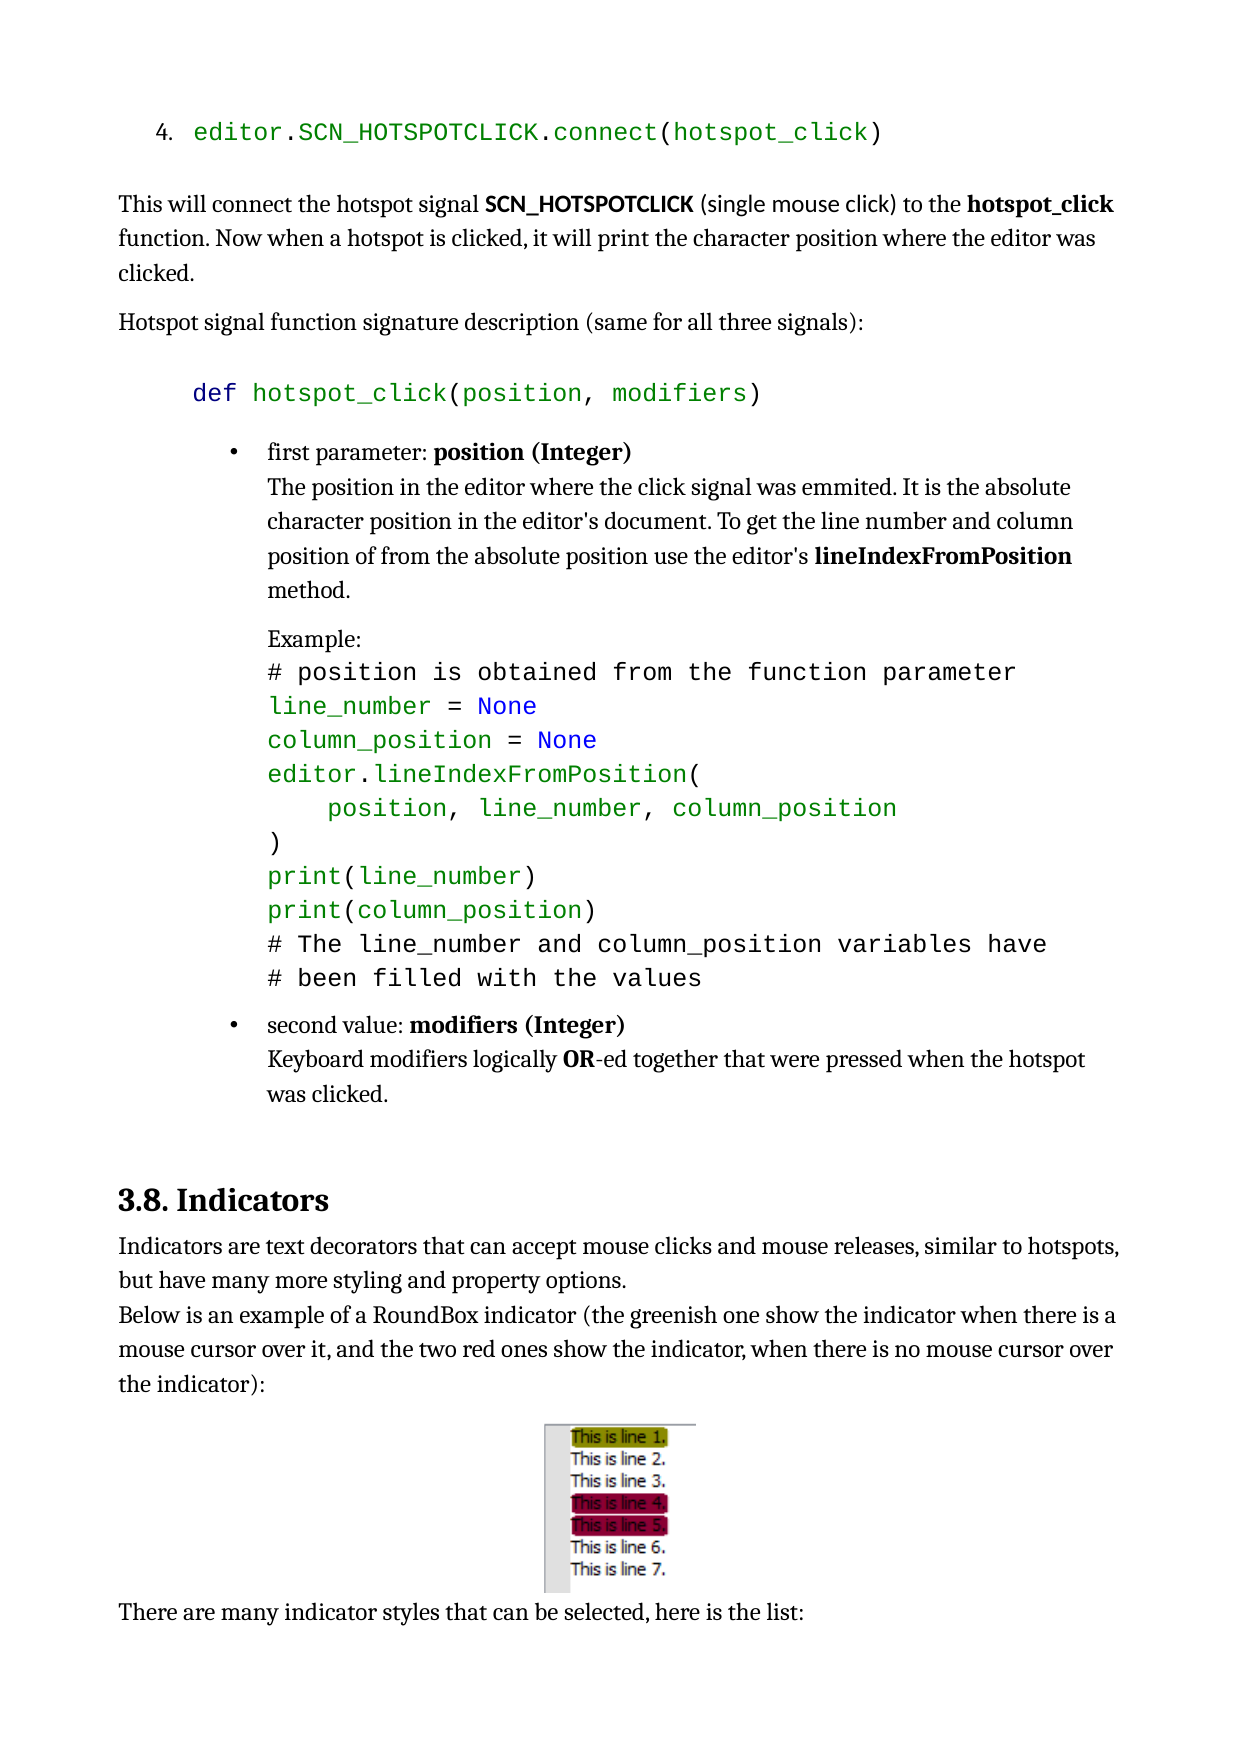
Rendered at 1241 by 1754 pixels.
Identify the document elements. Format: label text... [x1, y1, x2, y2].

list Example: # position is obtained from the function parameter line_number = None column_position = None editor.lineIndexFromPosition( [229, 625, 1122, 790]
list second value: modifiers (Integer) Keyboard modifiers logically OR-ed together that were pressed when the hotspot was clicked. [229, 1011, 1122, 1109]
list first parameter: position (Integer) The position in the editor where the click signal was emmited. It is the absolute character position in the editor's document. To get the line number and column position of from the absolute position use the editor's lineIndexFromPosition method. [229, 438, 1122, 605]
subtitle 3.8. Indicators [118, 1181, 1122, 1219]
text There are many indicator styles that can be selected, here is the list: [118, 1593, 1122, 1627]
picture [544, 1418, 696, 1593]
list print(line_number) [229, 863, 1122, 892]
list print(column_position) # The line_number and column_position variables have [229, 897, 1122, 959]
text Hotspot signal function signature description (same for all three signals): [118, 308, 1122, 337]
text def hotspot_click(position, modifiers) [192, 381, 1122, 409]
list position, line_number, column_position [229, 795, 1122, 824]
text This will connect the hotspot signal SCN_HOTSPOTCLICK (single mouse click) to the hotspot_click function. Now when a hotspot is clicked, it will print the character position where the editor was clicked. [118, 188, 1122, 288]
list editor.SCN_HOTSPOTCLICK.connect(hotspot_click) [156, 118, 1122, 148]
list ) [229, 829, 1122, 858]
list # been filled with the values [229, 965, 1122, 993]
text Indicators are text decorators that can accept mouse clicks and mouse releases, similar to hotspots, but have many more styling and property options. Below is an example of a RoundBox indicator (the greenish one show the indicator when there is a mouse cursor over it, and the two red ones show the indicator, when there is no mouse cursor over the indicator): [118, 1232, 1122, 1398]
